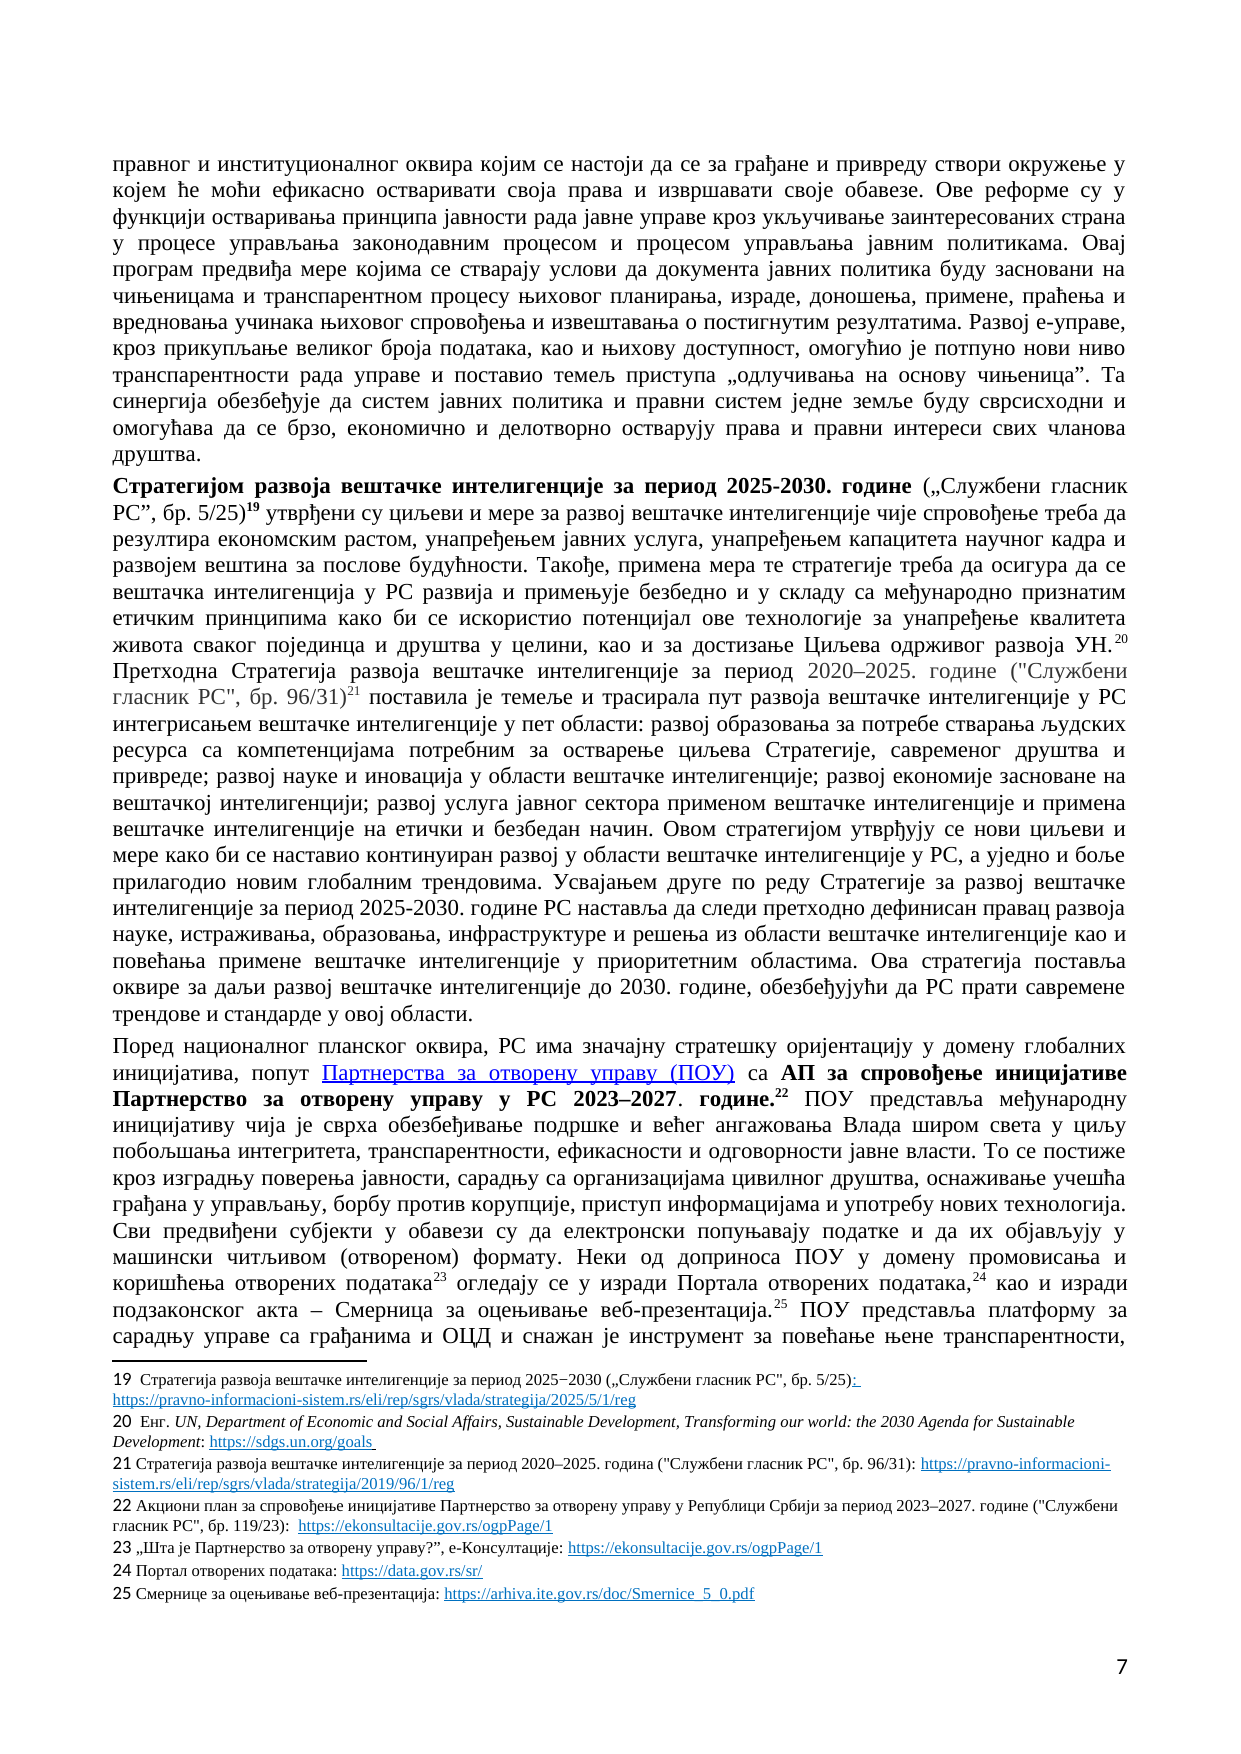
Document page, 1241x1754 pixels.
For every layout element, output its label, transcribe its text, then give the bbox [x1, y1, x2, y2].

text „Шта је Партнерство за отворену управу?”, е-Консултације: https://ekonsultacije.gov.rs/ogpPage/1 [112, 1535, 1128, 1558]
text Поред националног планског оквира, РС има значајну стратешку оријентацију у домену глобалних иницијатива, попут Партнерства за отворену управу (ПОУ) са АП за спровођење иницијативе Партнерство за отворену управу у РС 2023–2027. године. ПОУ представља међународну иницијативу чија је сврха обезбеђивање подршке и већег ангажовања Влада широм света у циљу побољшања интегритета, транспарентности, ефикасности и одговорности јавне власти. То се постиже кроз изградњу поверења јавности, сарадњу са организацијама цивилног друштва, оснаживање учешћа грађана у управљању, борбу против корупције, приступ информацијама и употребу нових технологија. Сви предвиђени субјекти у обавези су да електронски попуњавају податке и да их објављују у машински читљивом (отвореном) формату. Неки од доприноса ПОУ у домену промовисања и коришћења отворених података огледају се у изради Портала отворених података, као и изради подзаконског акта – Смерница за оцењивање веб-презентација. ПОУ представља платформу за сарадњу управе са грађанима и ОЦД и снажан је инструмент за повећање њене транспарентности, [112, 1032, 1128, 1348]
text Портал отворених података: https://data.gov.rs/sr/ [112, 1558, 1128, 1581]
text правног и институционалног оквира којим се настоји да се за грађане и привреду створи окружење у којем ће моћи ефикасно остваривати своја права и извршавати своје обавезе. Ове реформе су у функцији остваривања принципа јавности рада јавне управе кроз укључивање заинтересованих страна у процесе управљања законодавним процесом и процесом управљања јавним политикама. Овај програм предвиђа мере којима се стварају услови да документа јавних политика буду засновани на чињеницама и транспарентном процесу њиховог планирања, израде, доношења, примене, праћења и вредновања учинака њиховог спровођења и извештавања о постигнутим резултатима. Развој е-управе, кроз прикупљање великог броја података, као и њихову доступност, омогућио је потпуно нови ниво транспарентности рада управе и поставио темељ приступа „одлучивања на основу чињеница”. Та синергија обезбеђује да систем јавних политика и правни систем једне земље буду сврсисходни и омогућава да се брзо, економично и делотворно остварују права и правни интереси свих чланова друштва. [112, 150, 1128, 466]
text Стратегија развоја вештачке интелигенције за период 2020–2025. година ("Службени гласник РС", бр. 96/31): https://pravno-informacioni-sistem.rs/eli/rep/sgrs/vlada/strategija/2019/96/1/reg [112, 1451, 1128, 1493]
text Смернице за оцењивање веб-презентација: https://arhiva.ite.gov.rs/doc/Smernice_5_0.pdf [112, 1581, 1128, 1604]
text Стратегијом развоја вештачке интелигенције за период 2025-2030. године („Службени гласник РС”, бр. 5/25) утврђени су циљеви и мере за развој вештачке интелигенције чије спровођење треба да резултира економским растом, унапређењем јавних услуга, унапређењем капацитета научног кадра и развојем вештина за послове будућности. Такође, примена мера те стратегије треба да осигура да се вештачка интелигенција у РС развија и примењује безбедно и у складу са међународно признатим етичким принципима како би се искористио потенцијал ове технологије за унапређење квалитета живота сваког појединца и друштва у целини, као и за достизање Циљева одрживог развоја УН. Претходна Стратегија развоја вештачке интелигенције за период 2020–2025. године ("Службени гласник РС", бр. 96/31) поставила је темеље и трасирала пут развоја вештачке интелигенције у РС интегрисањем вештачке интелигенције у пет области: развој образовања за потребе стварања људских ресурса са компетенцијама потребним за остварење циљева Стратегије, савременог друштва и привреде; развој науке и иновација у области вештачке интелигенције; развој економије засноване на вештачкој интелигенцији; развој услуга јавног сектора применом вештачке интелигенције и примена вештачке интелигенције на етички и безбедан начин. Овом стратегијом утврђују се нови циљеви и мере како би се наставио континуиран развој у области вештачке интелигенције у РС, а уједно и боље прилагодио новим глобалним трендовима. Усвајањем друге по реду Стратегије за развој вештачке интелигенције за период 2025-2030. године РС наставља да следи претходно дефинисан правац развоја науке, истраживања, образовања, инфраструктуре и решења из области вештачке интелигенције као и повећања примене вештачке интелигенције у приоритетним областима. Ова стратегија поставља оквире за даљи развој вештачке интелигенције до 2030. године, обезбеђујући да РС прати савремене трендове и стандарде у овој области. [112, 472, 1128, 1026]
text Енг. UN, Department of Economic and Social Affairs, Sustainable Development, Transforming our world: the 2030 Agenda for Sustainable Development: https://sdgs.un.org/goals [112, 1409, 1128, 1451]
text Акциони план за спровођење иницијативе Партнерство за отворену управу у Републици Србији за период 2023–2027. године ("Службени гласник РС", бр. 119/23): https://ekonsultacije.gov.rs/ogpPage/1 [112, 1493, 1128, 1535]
text Стратегија развоја вештачке интелигенције за период 2025−2030 („Службени гласник РС", бр. 5/25): https://pravno-informacioni-sistem.rs/eli/rep/sgrs/vlada/strategija/2025/5/1/reg [112, 1367, 1128, 1409]
